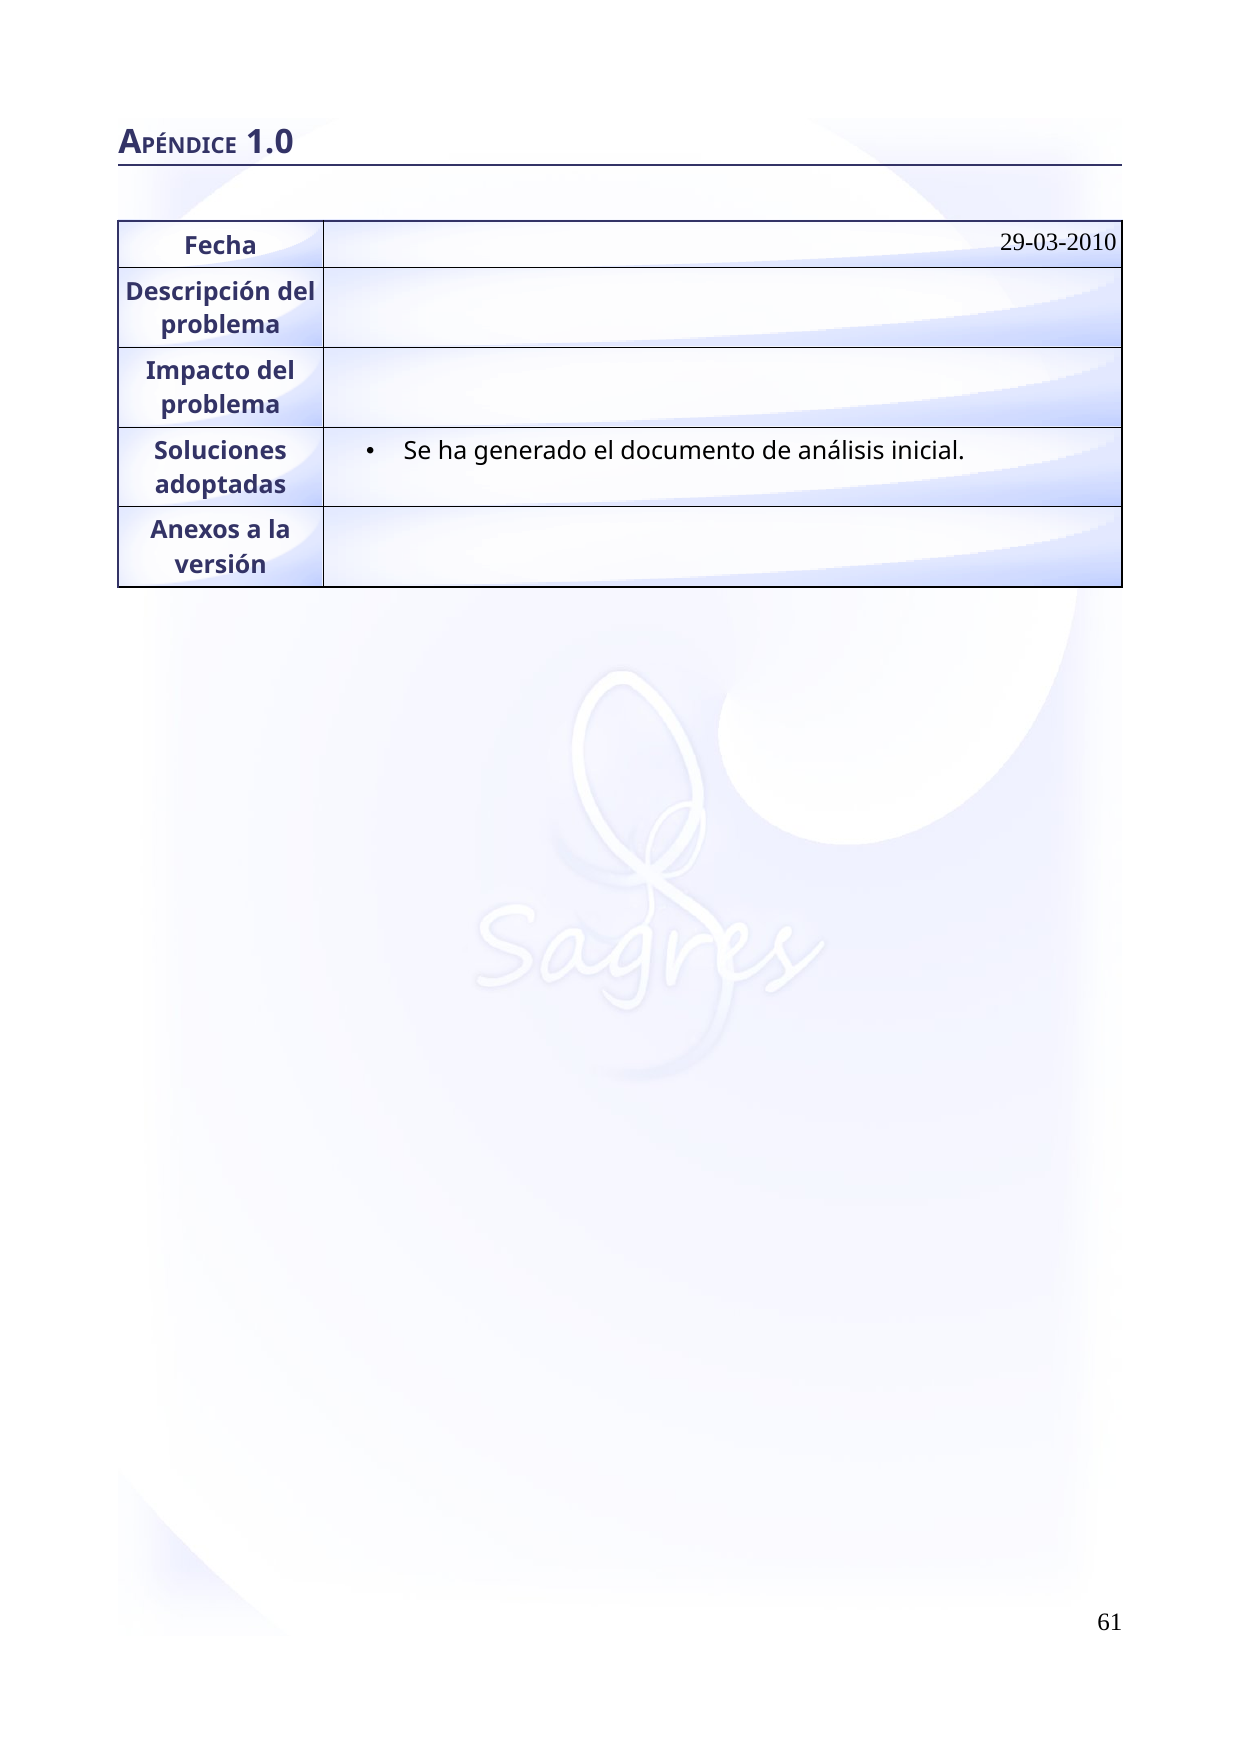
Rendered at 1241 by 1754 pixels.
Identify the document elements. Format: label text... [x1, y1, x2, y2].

table_cell Se ha generado el documento de análisis inicial. [324, 428, 1121, 506]
table_cell Descripción del problema [119, 268, 323, 347]
table_cell [324, 348, 1121, 427]
table_cell [324, 268, 1121, 347]
table_cell Anexos a la versión [119, 507, 323, 586]
table_cell Soluciones adoptadas [119, 428, 323, 506]
table_cell Impacto del problema [119, 348, 323, 427]
table_header Fecha [119, 222, 323, 267]
picture [118, 166, 1122, 220]
table_cell [324, 507, 1121, 586]
picture [118, 588, 1122, 1636]
subtitle Apéndice 1.0 [118, 118, 1122, 164]
table_header 29-03-2010 [324, 222, 1121, 267]
